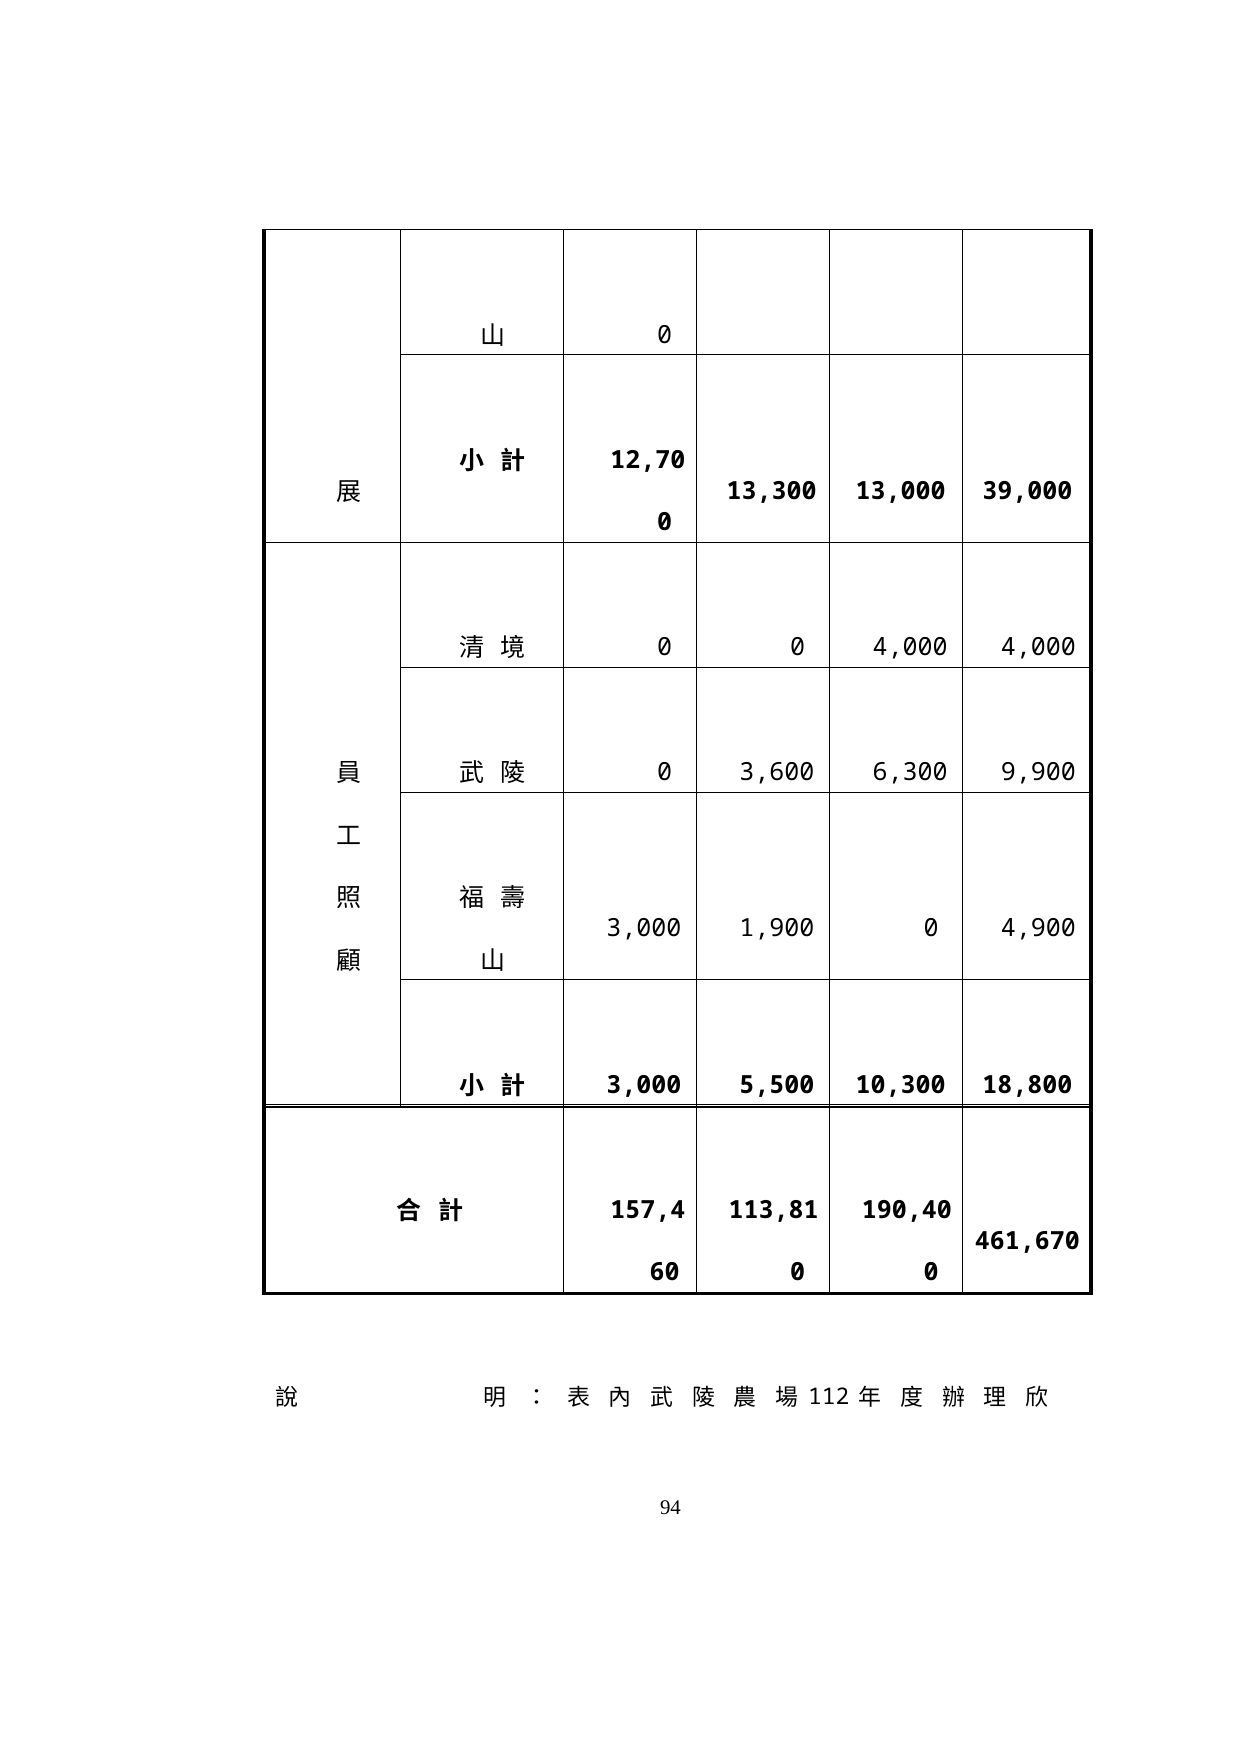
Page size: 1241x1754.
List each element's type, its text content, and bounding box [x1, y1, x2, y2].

text 說 明：表內武陵農場112年度辦理欣 [248, 1354, 1058, 1417]
table_cell 0 [564, 668, 696, 792]
table_cell 5,500 [697, 980, 829, 1104]
table_cell 13,000 [830, 355, 962, 542]
table_cell 18,800 [963, 980, 1089, 1104]
table_cell 13,300 [697, 355, 829, 542]
table_cell 1,900 [697, 793, 829, 979]
table_cell 113,810 [697, 1108, 829, 1292]
table_cell 10,300 [830, 980, 962, 1104]
table_cell 3,600 [697, 668, 829, 792]
table_cell 190,400 [830, 1108, 962, 1292]
table_cell [963, 230, 1089, 354]
table_cell 4,000 [963, 543, 1089, 667]
table_cell 0 [697, 543, 829, 667]
table_cell 157,460 [564, 1108, 696, 1292]
table_cell 展 [266, 230, 400, 542]
table_cell 0 [830, 793, 962, 979]
table_cell [697, 230, 829, 354]
table_cell 461,670 [963, 1108, 1089, 1292]
table_cell 3,000 [564, 980, 696, 1104]
table_cell 小計 [401, 980, 563, 1104]
table_cell 山 [401, 230, 563, 354]
table_cell 0 [564, 230, 696, 354]
table_cell 0 [564, 543, 696, 667]
table_cell 福壽山 [401, 793, 563, 979]
table_cell 4,000 [830, 543, 962, 667]
table_cell 3,000 [564, 793, 696, 979]
table_cell 6,300 [830, 668, 962, 792]
table_cell 4,900 [963, 793, 1089, 979]
table_cell 清境 [401, 543, 563, 667]
table_cell 員工照顧 [266, 543, 400, 1104]
table_cell 小計 [401, 355, 563, 542]
table_cell 9,900 [963, 668, 1089, 792]
table_cell 合計 [266, 1108, 563, 1292]
table_cell 12,700 [564, 355, 696, 542]
table_cell 39,000 [963, 355, 1089, 542]
table_cell [830, 230, 962, 354]
table_cell 武陵 [401, 668, 563, 792]
